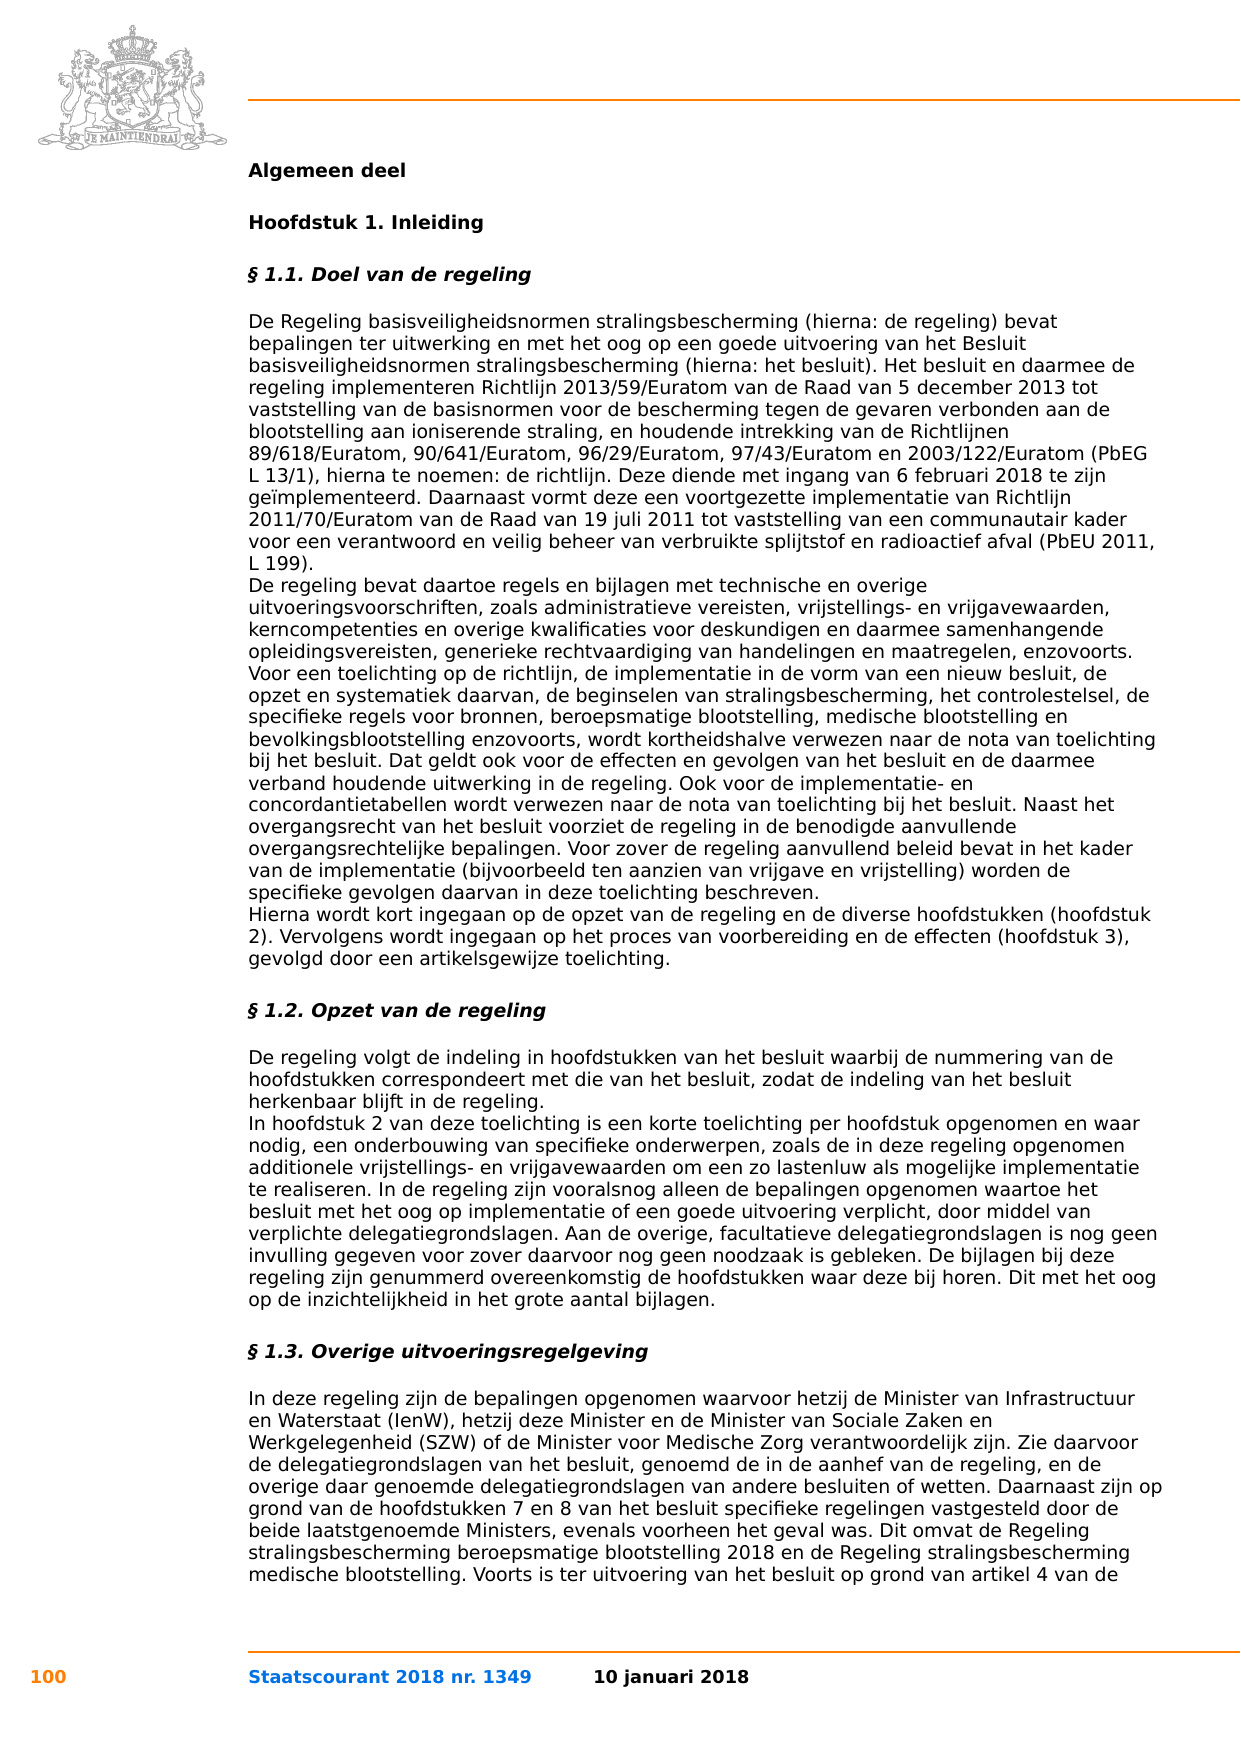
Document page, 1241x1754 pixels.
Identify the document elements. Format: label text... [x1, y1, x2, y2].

subtitle § 1.2. Opzet van de regeling [248, 1000, 1163, 1022]
text In deze regeling zijn de bepalingen opgenomen waarvoor hetzij de Minister van Infrastructuur en Waterstaat (IenW), hetzij deze Minister en de Minister van Sociale Zaken en Werkgelegenheid (SZW) of de Minister voor Medische Zorg verantwoordelijk zijn. Zie daarvoor de delegatiegrondslagen van het besluit, genoemd de in de aanhef van de regeling, en de overige daar genoemde delegatiegrondslagen van andere besluiten of wetten. Daarnaast zijn op grond van de hoofdstukken 7 en 8 van het besluit specifieke regelingen vastgesteld door de beide laatstgenoemde Ministers, evenals voorheen het geval was. Dit omvat de Regeling stralingsbescherming beroepsmatige blootstelling 2018 en de Regeling stralingsbescherming medische blootstelling. Voorts is ter uitvoering van het besluit op grond van artikel 4 van de [248, 1388, 1163, 1586]
text De regeling bevat daartoe regels en bijlagen met technische en overige uitvoeringsvoorschriften, zoals administratieve vereisten, vrijstellings- en vrijgavewaarden, kerncompetenties en overige kwalificaties voor deskundigen en daarmee samenhangende opleidingsvereisten, generieke rechtvaardiging van handelingen en maatregelen, enzovoorts. Voor een toelichting op de richtlijn, de implementatie in de vorm van een nieuw besluit, de opzet en systematiek daarvan, de beginselen van stralingsbescherming, het controlestelsel, de specifieke regels voor bronnen, beroepsmatige blootstelling, medische blootstelling en bevolkingsblootstelling enzovoorts, wordt kortheidshalve verwezen naar de nota van toelichting bij het besluit. Dat geldt ook voor de effecten en gevolgen van het besluit en de daarmee verband houdende uitwerking in de regeling. Ook voor de implementatie- en concordantietabellen wordt verwezen naar de nota van toelichting bij het besluit. Naast het overgangsrecht van het besluit voorziet de regeling in de benodigde aanvullende overgangsrechtelijke bepalingen. Voor zover de regeling aanvullend beleid bevat in het kader van de implementatie (bijvoorbeeld ten aanzien van vrijgave en vrijstelling) worden de specifieke gevolgen daarvan in deze toelichting beschreven. [248, 574, 1163, 904]
subtitle Hoofdstuk 1. Inleiding [248, 212, 1163, 234]
text De Regeling basisveiligheidsnormen stralingsbescherming (hierna: de regeling) bevat bepalingen ter uitwerking en met het oog op een goede uitvoering van het Besluit basisveiligheidsnormen stralingsbescherming (hierna: het besluit). Het besluit en daarmee de regeling implementeren Richtlijn 2013/59/Euratom van de Raad van 5 december 2013 tot vaststelling van de basisnormen voor de bescherming tegen de gevaren verbonden aan de blootstelling aan ioniserende straling, en houdende intrekking van de Richtlijnen 89/618/Euratom, 90/641/Euratom, 96/29/Euratom, 97/43/Euratom en 2003/122/Euratom (PbEG L 13/1), hierna te noemen: de richtlijn. Deze diende met ingang van 6 februari 2018 te zijn geïmplementeerd. Daarnaast vormt deze een voortgezette implementatie van Richtlijn 2011/70/Euratom van de Raad van 19 juli 2011 tot vaststelling van een communautair kader voor een verantwoord en veilig beheer van verbruikte splijtstof en radioactief afval (PbEU 2011, L 199). [248, 311, 1163, 574]
subtitle Algemeen deel [248, 160, 1163, 182]
text Hierna wordt kort ingegaan op de opzet van de regeling en de diverse hoofdstukken (hoofdstuk 2). Vervolgens wordt ingegaan op het proces van voorbereiding en de effecten (hoofdstuk 3), gevolgd door een artikelsgewijze toelichting. [248, 904, 1163, 970]
subtitle § 1.1. Doel van de regeling [248, 264, 1163, 286]
picture [38, 25, 227, 150]
text In hoofdstuk 2 van deze toelichting is een korte toelichting per hoofdstuk opgenomen en waar nodig, een onderbouwing van specifieke onderwerpen, zoals de in deze regeling opgenomen additionele vrijstellings- en vrijgavewaarden om een zo lastenluw als mogelijke implementatie te realiseren. In de regeling zijn vooralsnog alleen de bepalingen opgenomen waartoe het besluit met het oog op implementatie of een goede uitvoering verplicht, door middel van verplichte delegatiegrondslagen. Aan de overige, facultatieve delegatiegrondslagen is nog geen invulling gegeven voor zover daarvoor nog geen noodzaak is gebleken. De bijlagen bij deze regeling zijn genummerd overeenkomstig de hoofdstukken waar deze bij horen. Dit met het oog op de inzichtelijkheid in het grote aantal bijlagen. [248, 1113, 1163, 1311]
subtitle § 1.3. Overige uitvoeringsregelgeving [248, 1341, 1163, 1363]
text De regeling volgt de indeling in hoofdstukken van het besluit waarbij de nummering van de hoofdstukken correspondeert met die van het besluit, zodat de indeling van het besluit herkenbaar blijft in de regeling. [248, 1047, 1163, 1113]
